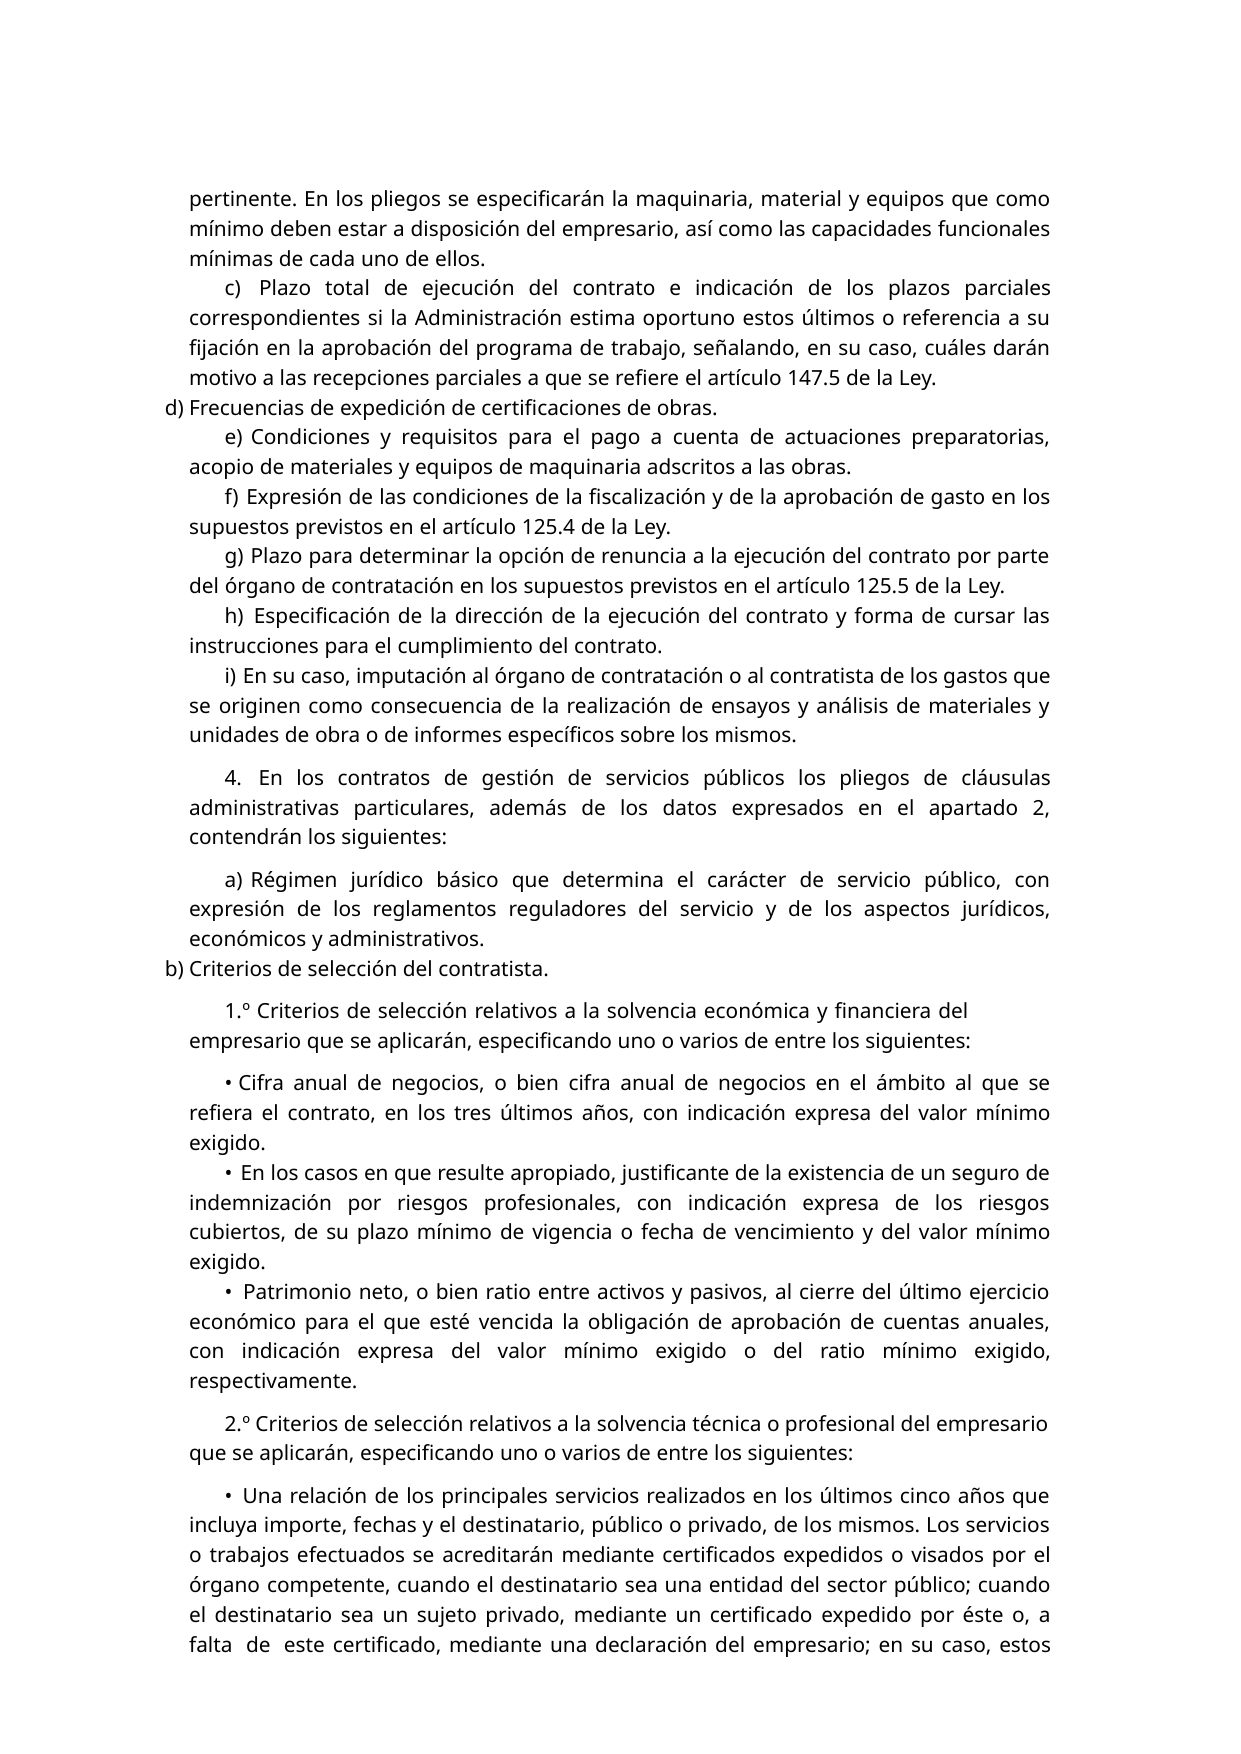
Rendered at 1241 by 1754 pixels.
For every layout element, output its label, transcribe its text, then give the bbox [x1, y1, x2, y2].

list Patrimonio neto, o bien ratio entre activos y pasivos, al cierre del último ejercicio económico para el que esté vencida la obligación de aprobación de cuentas anuales, con indicación expresa del valor mínimo exigido o del ratio mínimo exigido, respectivamente. [189, 1277, 1051, 1395]
list º Criterios de selección relativos a la solvencia técnica o profesional del empresario que se aplicarán, especificando uno o varios de entre los siguientes: [189, 1409, 1051, 1467]
list En los contratos de gestión de servicios públicos los pliegos de cláusulas administrativas particulares, además de los datos expresados en el apartado 2, contendrán los siguientes: [189, 763, 1051, 851]
list Una relación de los principales servicios realizados en los últimos cinco años que incluya importe, fechas y el destinatario, público o privado, de los mismos. Los servicios o trabajos efectuados se acreditarán mediante certificados expedidos o visados por el órgano competente, cuando el destinatario sea una entidad del sector público; cuando el destinatario sea un sujeto privado, mediante un certificado expedido por éste o, a falta de este certificado, mediante una declaración del empresario; en su caso, estos [189, 1481, 1051, 1658]
list Plazo total de ejecución del contrato e indicación de los plazos parciales correspondientes si la Administración estima oportuno estos últimos o referencia a su fijación en la aprobación del programa de trabajo, señalando, en su caso, cuáles darán motivo a las recepciones parciales a que se refiere el artículo 147.5 de la Ley. [189, 273, 1051, 391]
list Condiciones y requisitos para el pago a cuenta de actuaciones preparatorias, acopio de materiales y equipos de maquinaria adscritos a las obras. [189, 422, 1051, 481]
list En los casos en que resulte apropiado, justificante de la existencia de un seguro de indemnización por riesgos profesionales, con indicación expresa de los riesgos cubiertos, de su plazo mínimo de vigencia o fecha de vencimiento y del valor mínimo exigido. [189, 1158, 1051, 1276]
list Cifra anual de negocios, o bien cifra anual de negocios en el ámbito al que se refiera el contrato, en los tres últimos años, con indicación expresa del valor mínimo exigido. [189, 1068, 1051, 1157]
list Frecuencias de expedición de certificaciones de obras. [164, 393, 1184, 421]
list Especificación de la dirección de la ejecución del contrato y forma de cursar las instrucciones para el cumplimiento del contrato. [189, 601, 1051, 659]
list En su caso, imputación al órgano de contratación o al contratista de los gastos que se originen como consecuencia de la realización de ensayos y análisis de materiales y unidades de obra o de informes específicos sobre los mismos. [189, 661, 1051, 749]
text pertinente. En los pliegos se especificarán la maquinaria, material y equipos que como mínimo deben estar a disposición del empresario, así como las capacidades funcionales mínimas de cada uno de ellos. [189, 184, 1051, 272]
list Régimen jurídico básico que determina el carácter de servicio público, con expresión de los reglamentos reguladores del servicio y de los aspectos jurídicos, económicos y administrativos. [189, 865, 1051, 953]
list Plazo para determinar la opción de renuncia a la ejecución del contrato por parte del órgano de contratación en los supuestos previstos en el artículo 125.5 de la Ley. [189, 542, 1051, 600]
list º Criterios de selección relativos a la solvencia económica y financiera del empresario que se aplicarán, especificando uno o varios de entre los siguientes: [189, 996, 1051, 1055]
list Expresión de las condiciones de la fiscalización y de la aprobación de gasto en los supuestos previstos en el artículo 125.4 de la Ley. [189, 482, 1051, 540]
list Criterios de selección del contratista. [164, 954, 1184, 982]
